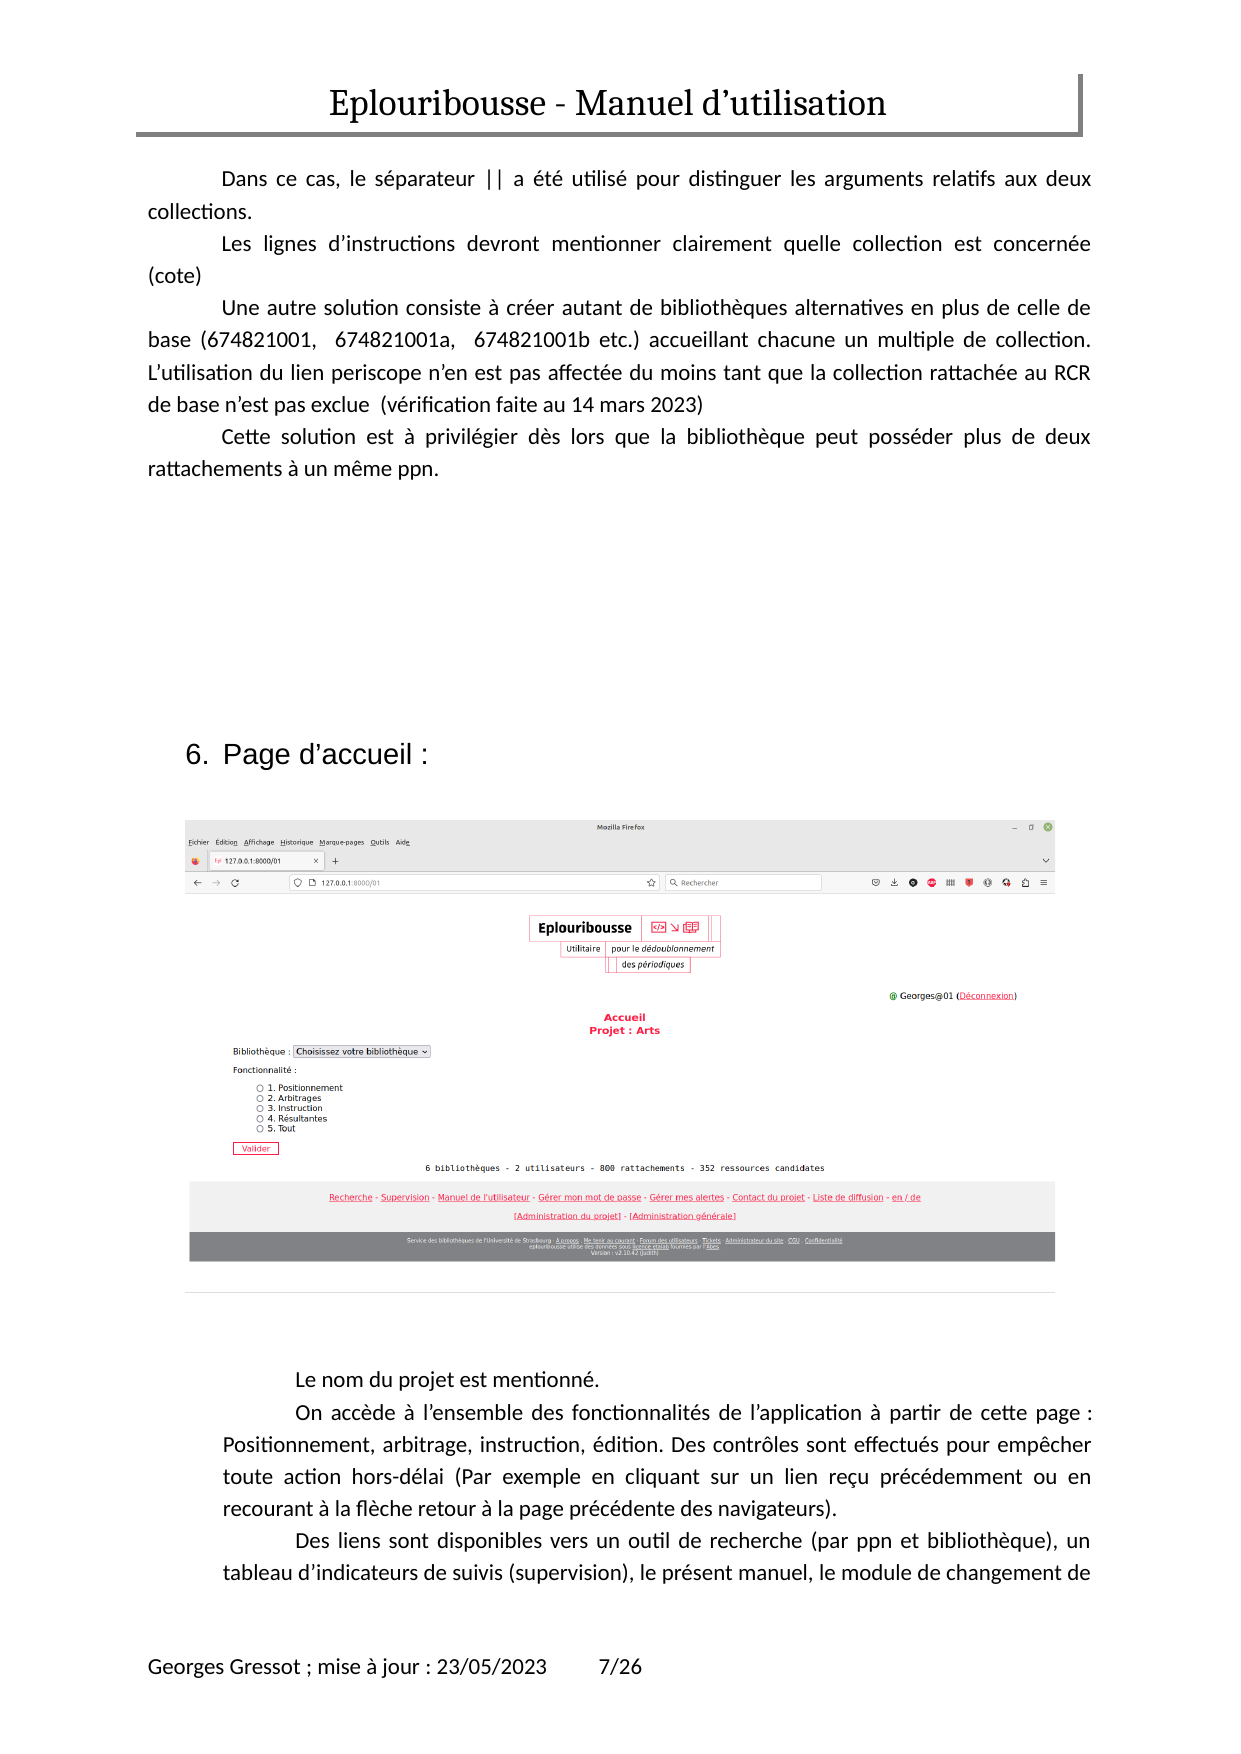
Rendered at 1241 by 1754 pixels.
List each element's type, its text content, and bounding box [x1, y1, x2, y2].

list Des liens sont disponibles vers un outil de recherche (par ppn et bibliothèque), un tableau d’indicateurs de suivis (supervision), le présent manuel, le module de changement de [223, 1526, 1093, 1587]
list Dans ce cas, le séparateur || a été utilisé pour distinguer les arguments relatifs aux deux collections. [148, 164, 1093, 225]
subtitle Page d’accueil : [185, 737, 1093, 770]
list Cette solution est à privilégier dès lors que la bibliothèque peut posséder plus de deux rattachements à un même ppn. [148, 422, 1093, 482]
list On accède à l’ensemble des fonctionnalités de l’application à partir de cette page : Positionnement, arbitrage, instruction, édition. Des contrôles sont effectués pour empêcher toute action hors-délai (Par exemple en cliquant sur un lien reçu précédemment ou en recourant à la flèche retour à la page précédente des navigateurs). [223, 1398, 1093, 1522]
list Une autre solution consiste à créer autant de bibliothèques alternatives en plus de celle de base (674821001, 674821001a, 674821001b etc.) accueillant chacune un multiple de collection. L’utilisation du lien periscope n’en est pas affectée du moins tant que la collection rattachée au RCR de base n’est pas exclue (vérification faite au 14 mars 2023) [148, 293, 1093, 418]
list Le nom du projet est mentionné. [223, 1365, 1093, 1393]
list Les lignes d’instructions devront mentionner clairement quelle collection est concernée (cote) [148, 229, 1093, 289]
picture [185, 820, 1055, 1293]
